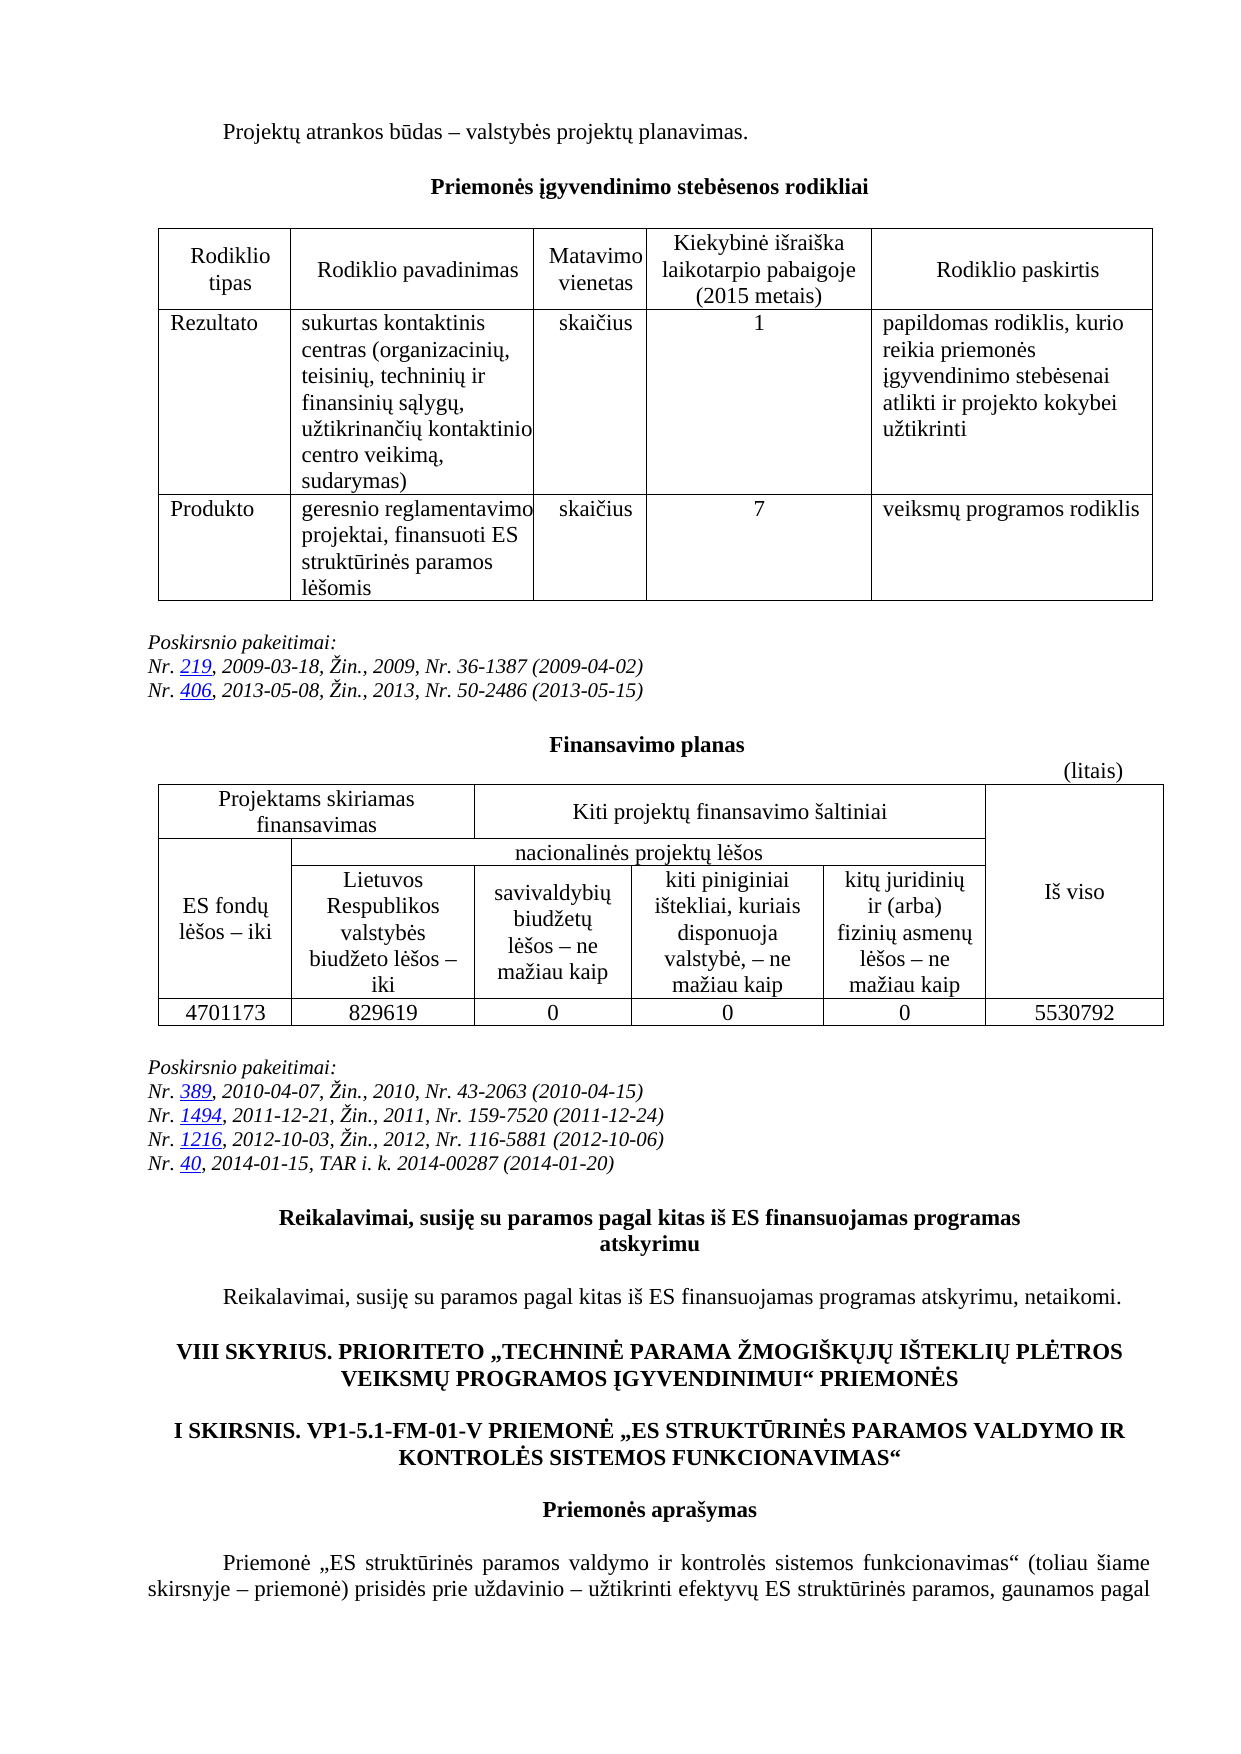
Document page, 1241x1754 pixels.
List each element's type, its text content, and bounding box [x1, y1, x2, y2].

text Poskirsnio pakeitimai: [148, 630, 1152, 654]
text I SKIRSNIS. VP1-5.1-FM-01-V PRIEMONĖ „ES STRUKTŪRINĖS PARAMOS VALDYMO IR KONTROLĖS SISTEMOS FUNKCIONAVIMAS“ [148, 1417, 1152, 1470]
text (litais) [148, 757, 1152, 784]
table_cell 5530792 [986, 999, 1163, 1025]
table_cell 1 [647, 310, 871, 494]
text Nr. 389, 2010-04-07, Žin., 2010, Nr. 43-2063 (2010-04-15) [148, 1079, 1152, 1103]
table_cell nacionalinės projektų lėšos [292, 839, 985, 865]
table_cell skaičius [534, 495, 646, 600]
table_cell papildomas rodiklis, kurio reikia priemonės įgyvendinimo stebėsenai atlikti ir projekto kokybei užtikrinti [872, 310, 1152, 494]
table_header Kiekybinė išraiška laikotarpio pabaigoje (2015 metais) [647, 229, 871, 308]
table_header Rodiklio tipas [159, 229, 290, 308]
table_header Rodiklio paskirtis [872, 229, 1152, 308]
table_cell Produkto [159, 495, 290, 600]
table_header Kiti projektų finansavimo šaltiniai [475, 785, 985, 838]
table_cell skaičius [534, 310, 646, 494]
table_cell 4701173 [159, 999, 291, 1025]
table_header Projektams skiriamas finansavimas [159, 785, 474, 838]
text VIII SKYRIUS. PRIORITETO „TECHNINĖ PARAMA ŽMOGIŠKŲJŲ IŠTEKLIŲ PLĖTROS VEIKSMŲ PROGRAMOS ĮGYVENDINIMUI“ PRIEMONĖS [148, 1338, 1152, 1391]
table_cell geresnio reglamentavimo projektai, finansuoti ES struktūrinės paramos lėšomis [291, 495, 533, 600]
text Nr. 219, 2009-03-18, Žin., 2009, Nr. 36-1387 (2009-04-02) [148, 654, 1152, 678]
text Projektų atrankos būdas – valstybės projektų planavimas. [148, 118, 1152, 144]
text Priemonė „ES struktūrinės paramos valdymo ir kontrolės sistemos funkcionavimas“ (toliau šiame skirsnyje – priemonė) prisidės prie uždavinio – užtikrinti efektyvų ES struktūrinės paramos, gaunamos pagal [148, 1549, 1152, 1602]
text Reikalavimai, susiję su paramos pagal kitas iš ES finansuojamas programas atskyrimu [148, 1204, 1152, 1257]
text Finansavimo planas [148, 731, 1152, 757]
table_header Rodiklio pavadinimas [291, 229, 533, 308]
table_cell Rezultato [159, 310, 290, 494]
table_cell sukurtas kontaktinis centras (organizacinių, teisinių, techninių ir finansinių sąlygų, užtikrinančių kontaktinio centro veikimą, sudarymas) [291, 310, 533, 494]
text Nr. 1494, 2011-12-21, Žin., 2011, Nr. 159-7520 (2011-12-24) [148, 1103, 1152, 1127]
text Priemonės aprašymas [148, 1496, 1152, 1523]
table_cell veiksmų programos rodiklis [872, 495, 1152, 600]
text Reikalavimai, susiję su paramos pagal kitas iš ES finansuojamas programas atskyrimu, netaikomi. [148, 1283, 1152, 1309]
table_cell 0 [632, 999, 823, 1025]
table_cell 0 [475, 999, 631, 1025]
table_header Matavimo vienetas [534, 229, 646, 308]
text Priemonės įgyvendinimo stebėsenos rodikliai [148, 173, 1152, 199]
table_cell 7 [647, 495, 871, 600]
text Poskirsnio pakeitimai: [148, 1055, 1152, 1079]
table_header Iš viso [986, 785, 1163, 998]
table_cell kitų juridinių ir (arba) fizinių asmenų lėšos – ne mažiau kaip [824, 866, 985, 998]
table_cell ES fondų lėšos – iki [159, 839, 291, 998]
table_cell savivaldybių biudžetų lėšos – ne mažiau kaip [475, 866, 631, 998]
table_cell kiti piniginiai ištekliai, kuriais disponuoja valstybė, – ne mažiau kaip [632, 866, 823, 998]
text Nr. 40, 2014-01-15, TAR i. k. 2014-00287 (2014-01-20) [148, 1151, 1152, 1175]
text Nr. 1216, 2012-10-03, Žin., 2012, Nr. 116-5881 (2012-10-06) [148, 1127, 1152, 1151]
text Nr. 406, 2013-05-08, Žin., 2013, Nr. 50-2486 (2013-05-15) [148, 678, 1152, 702]
table_cell 829619 [292, 999, 474, 1025]
table_cell Lietuvos Respublikos valstybės biudžeto lėšos – iki [292, 866, 474, 998]
table_cell 0 [824, 999, 985, 1025]
